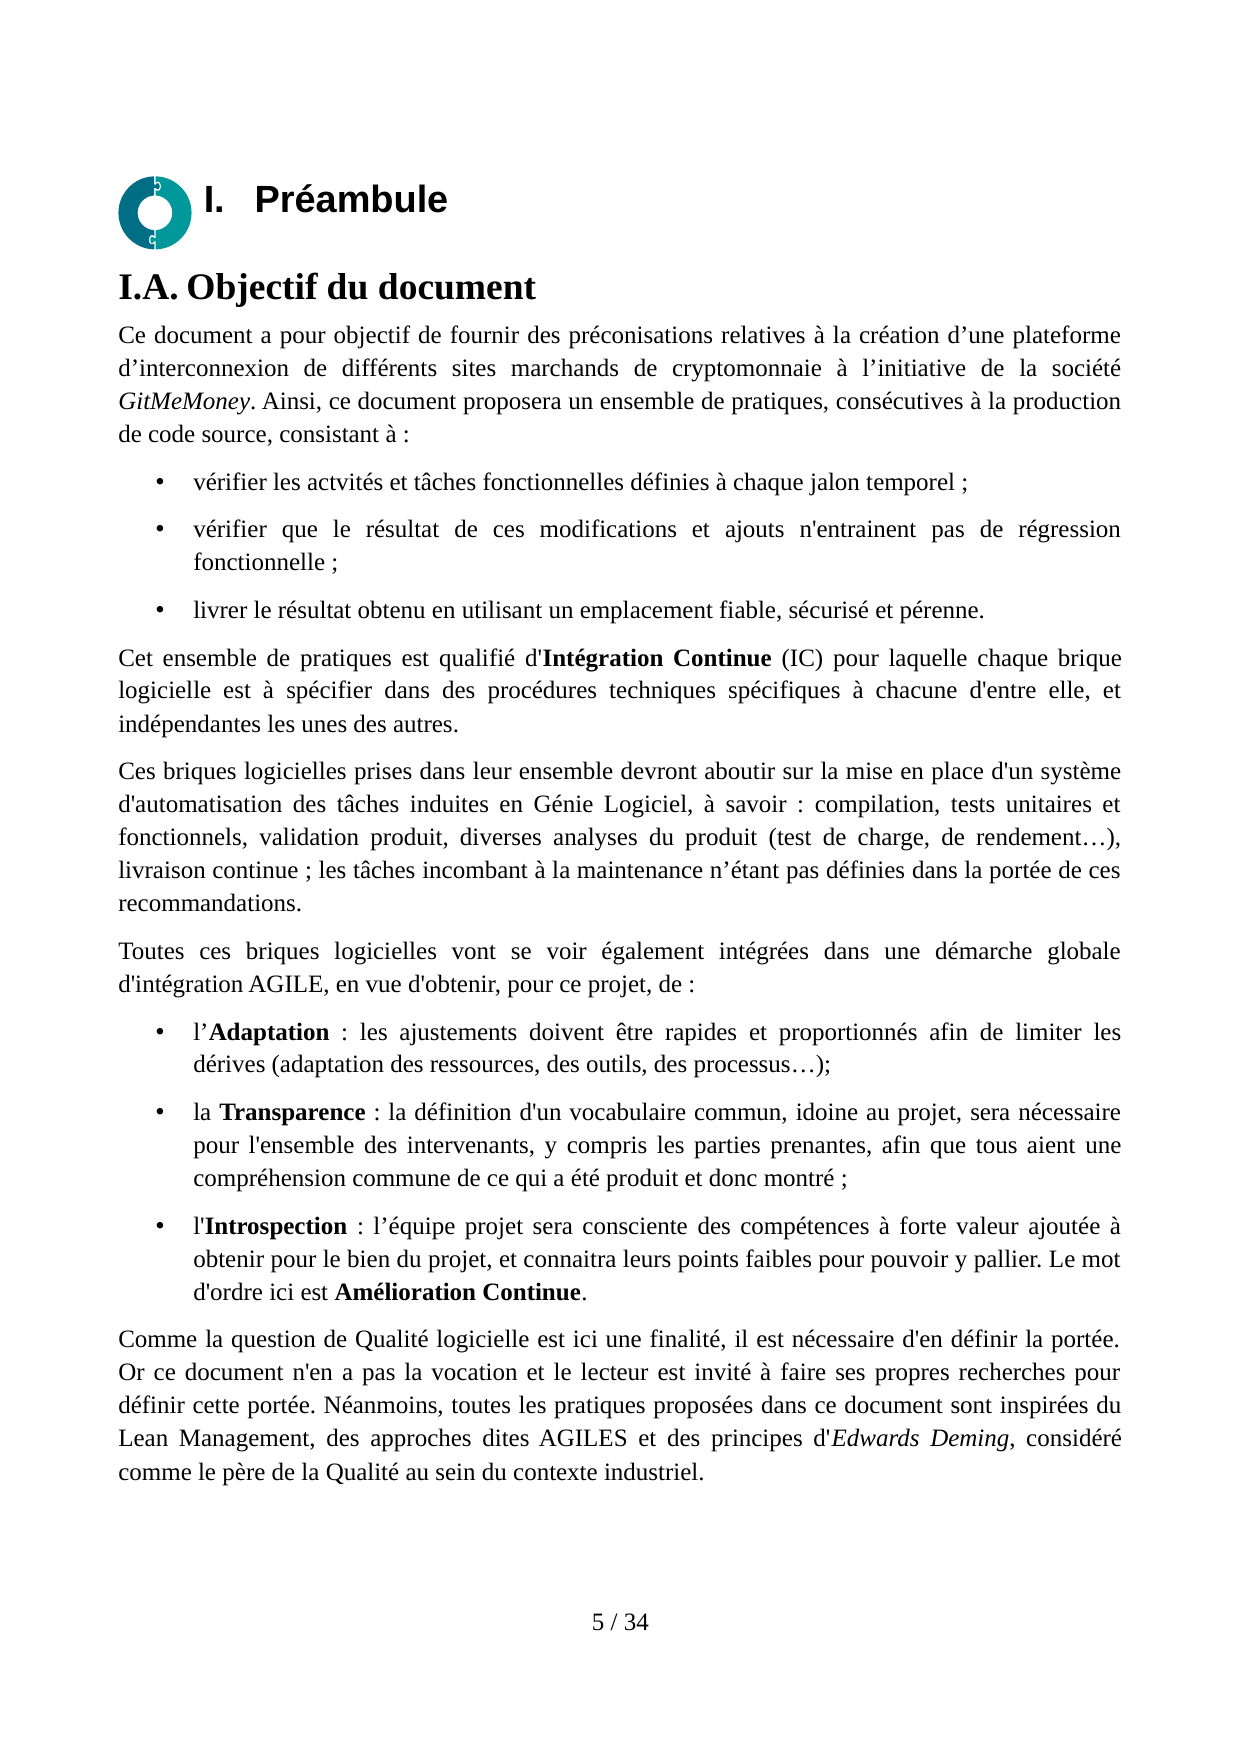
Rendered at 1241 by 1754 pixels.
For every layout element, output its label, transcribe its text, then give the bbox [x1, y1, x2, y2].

text Ces briques logicielles prises dans leur ensemble devront aboutir sur la mise en place d'un système d'automatisation des tâches induites en Génie Logiciel, à savoir : compilation, tests unitaires et fonctionnels, validation produit, diverses analyses du produit (test de charge, de rendement…), livraison continue ; les tâches incombant à la maintenance n’étant pas définies dans la portée de ces recommandations. [118, 756, 1122, 917]
list vérifier que le résultat de ces modifications et ajouts n'entrainent pas de régression fonctionnelle ; [156, 514, 1122, 576]
list livrer le résultat obtenu en utilisant un emplacement fiable, sécurisé et pérenne. [156, 595, 1122, 624]
list l’Adaptation : les ajustements doivent être rapides et proportionnés afin de limiter les dérives (adaptation des ressources, des outils, des processus…); [156, 1017, 1122, 1078]
list l'Introspection : l’équipe projet sera consciente des compétences à forte valeur ajoutée à obtenir pour le bien du projet, et connaitra leurs points faibles pour pouvoir y pallier. Le mot d'ordre ici est Amélioration Continue. [156, 1211, 1122, 1306]
subtitle Préambule [162, 176, 1122, 220]
text Toutes ces briques logicielles vont se voir également intégrées dans une démarche globale d'intégration AGILE, en vue d'obtenir, pour ce projet, de : [118, 936, 1122, 998]
subtitle Objectif du document [118, 264, 1122, 308]
list la Transparence : la définition d'un vocabulaire commun, idoine au projet, sera nécessaire pour l'ensemble des intervenants, y compris les parties prenantes, afin que tous aient une compréhension commune de ce qui a été produit et donc montré ; [156, 1097, 1122, 1192]
text Ce document a pour objectif de fournir des préconisations relatives à la création d’une plateforme d’interconnexion de différents sites marchands de cryptomonnaie à l’initiative de la société GitMeMoney. Ainsi, ce document proposera un ensemble de pratiques, consécutives à la production de code source, consistant à : [118, 320, 1122, 448]
text Cet ensemble de pratiques est qualifié d'Intégration Continue (IC) pour laquelle chaque brique logicielle est à spécifier dans des procédures techniques spécifiques à chacune d'entre elle, et indépendantes les unes des autres. [118, 643, 1122, 737]
subtitle [138, 195, 172, 220]
text Comme la question de Qualité logicielle est ici une finalité, il est nécessaire d'en définir la portée. Or ce document n'en a pas la vocation et le lecteur est invité à faire ses propres recherches pour définir cette portée. Néanmoins, toutes les pratiques proposées dans ce document sont inspirées du Lean Management, des approches dites AGILES et des principes d'Edwards Deming, considéré comme le père de la Qualité au sein du contexte industriel. [118, 1324, 1122, 1485]
list vérifier les actvités et tâches fonctionnelles définies à chaque jalon temporel ; [156, 467, 1122, 496]
